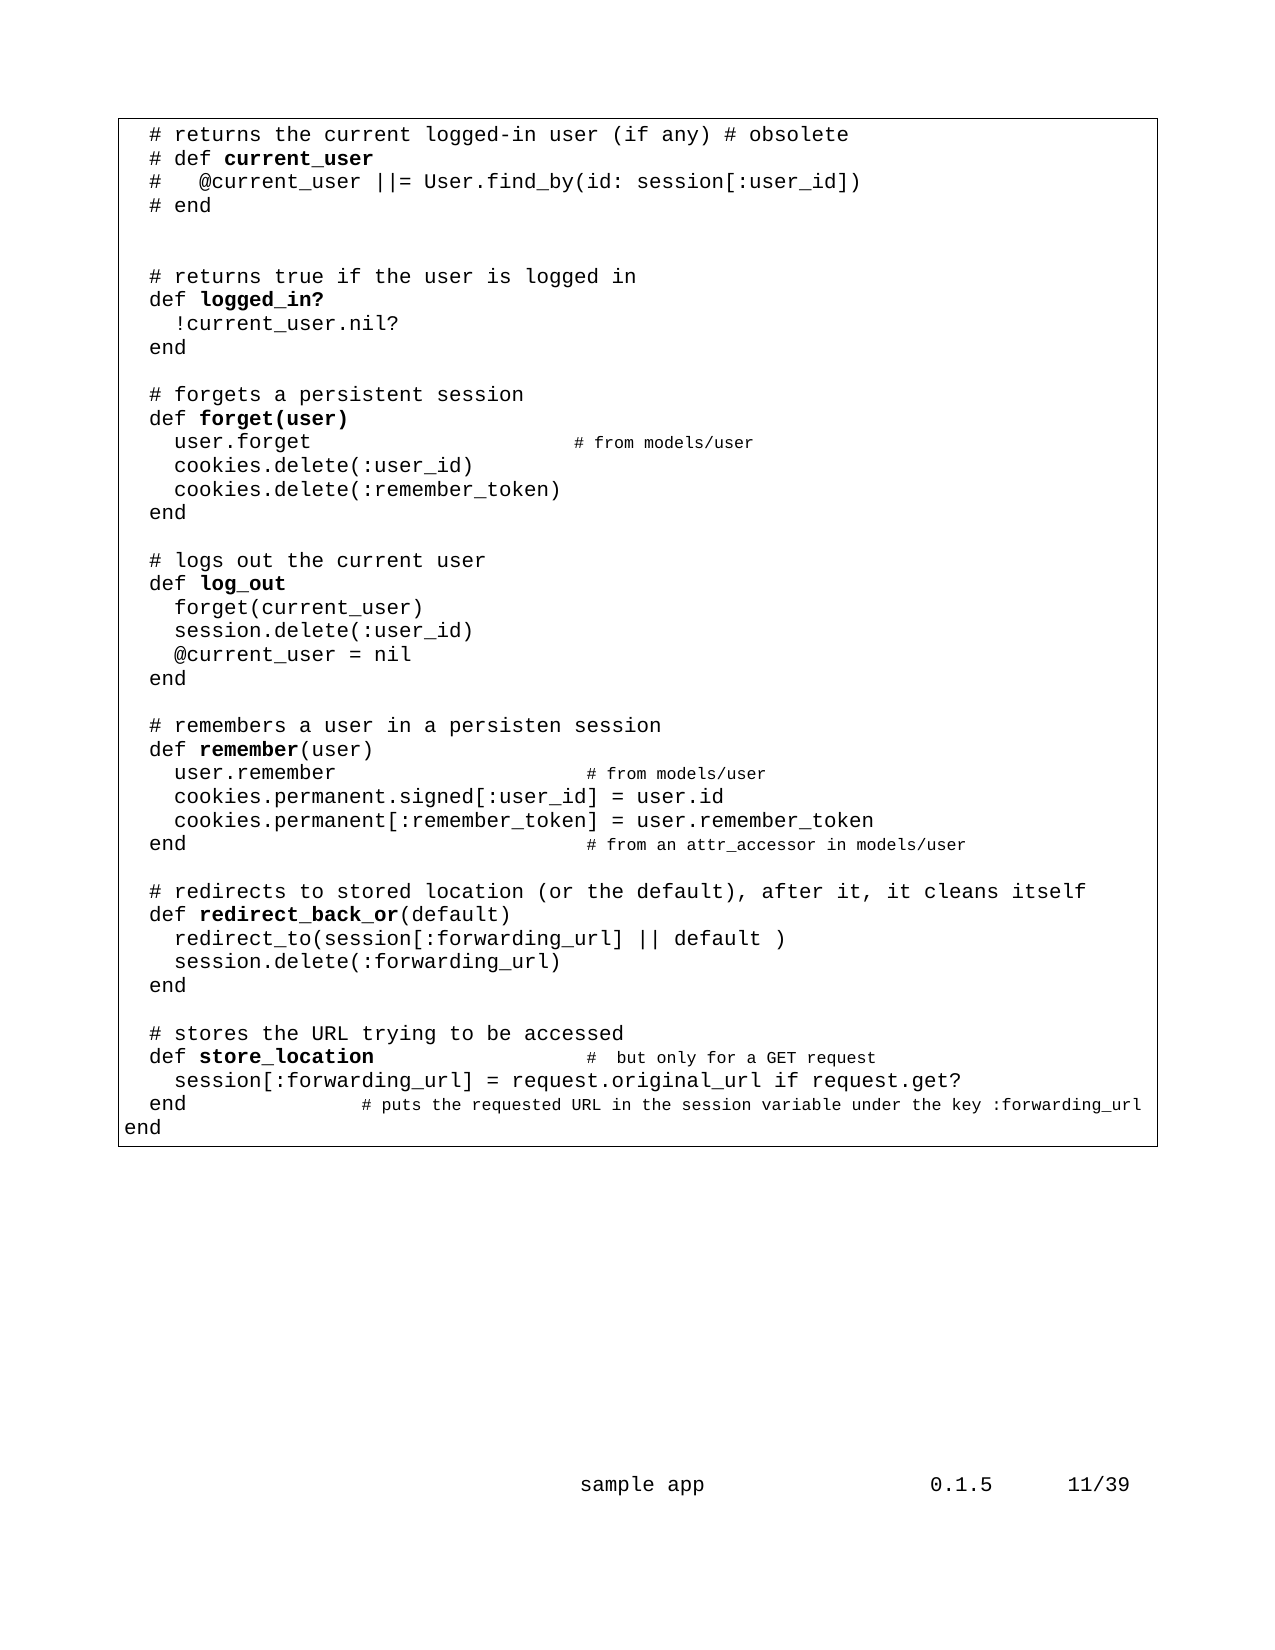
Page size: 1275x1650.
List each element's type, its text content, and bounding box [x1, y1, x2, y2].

table_header # returns the current logged-in user (if any) # obsolete # def current_user # @current_user ||= User.find_by(id: session[:user_id]) # end # returns true if the user is logged in def logged_in? !current_user.nil? end # forgets a persistent session def forget(user) user.forget # from models/user cookies.delete(:user_id) cookies.delete(:remember_token) end # logs out the current user def log_out forget(current_user) session.delete(:user_id) @current_user = nil end # remembers a user in a persisten session def remember(user) user.remember # from models/user cookies.permanent.signed[:user_id] = user.id cookies.permanent[:remember_token] = user.remember_token end # from an attr_accessor in models/user # redirects to stored location (or the default), after it, it cleans itself def redirect_back_or(default) redirect_to(session[:forwarding_url] || default ) session.delete(:forwarding_url) end # stores the URL trying to be accessed def store_location # but only for a GET request session[:forwarding_url] = request.original_url if request.get? end # puts the requested URL in the session variable under the key :forwarding_url end [119, 119, 1157, 1146]
